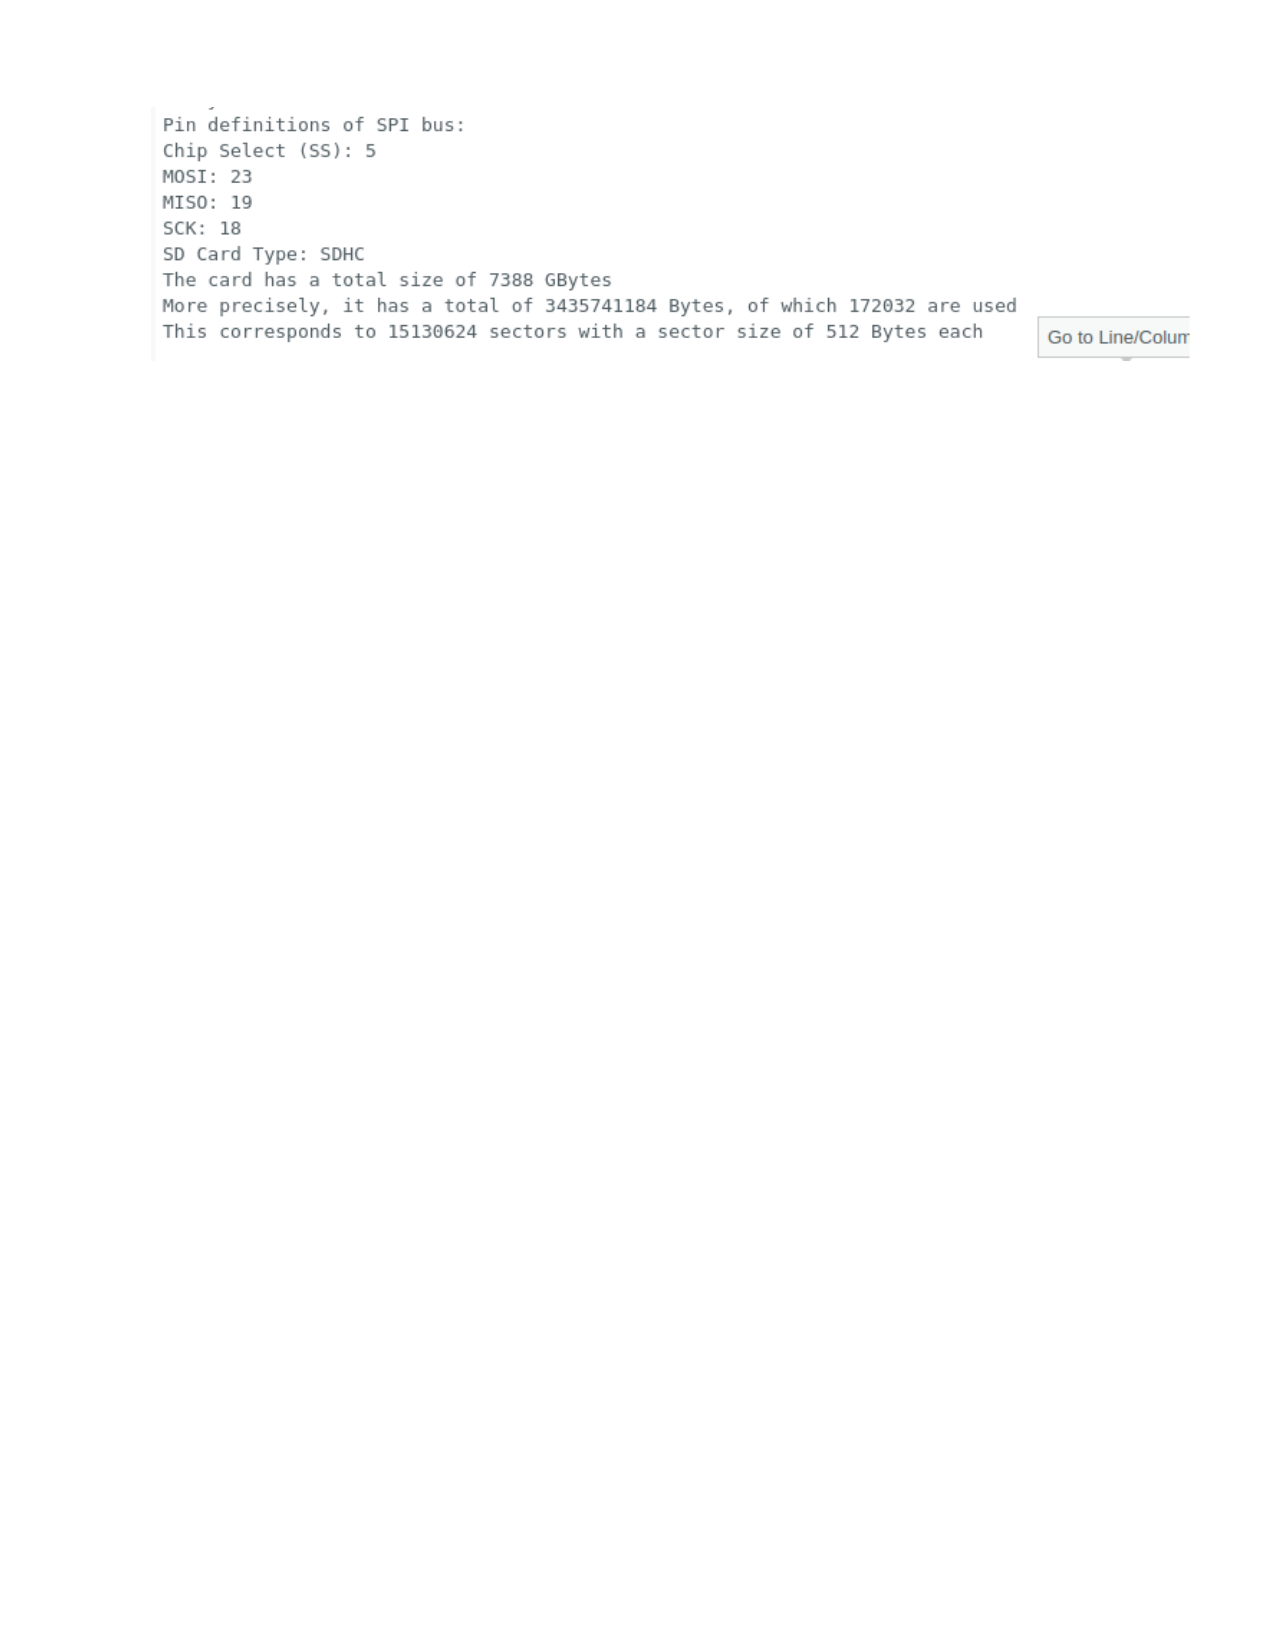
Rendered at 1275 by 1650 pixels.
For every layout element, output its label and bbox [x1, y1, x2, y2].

picture [151, 107, 1190, 361]
